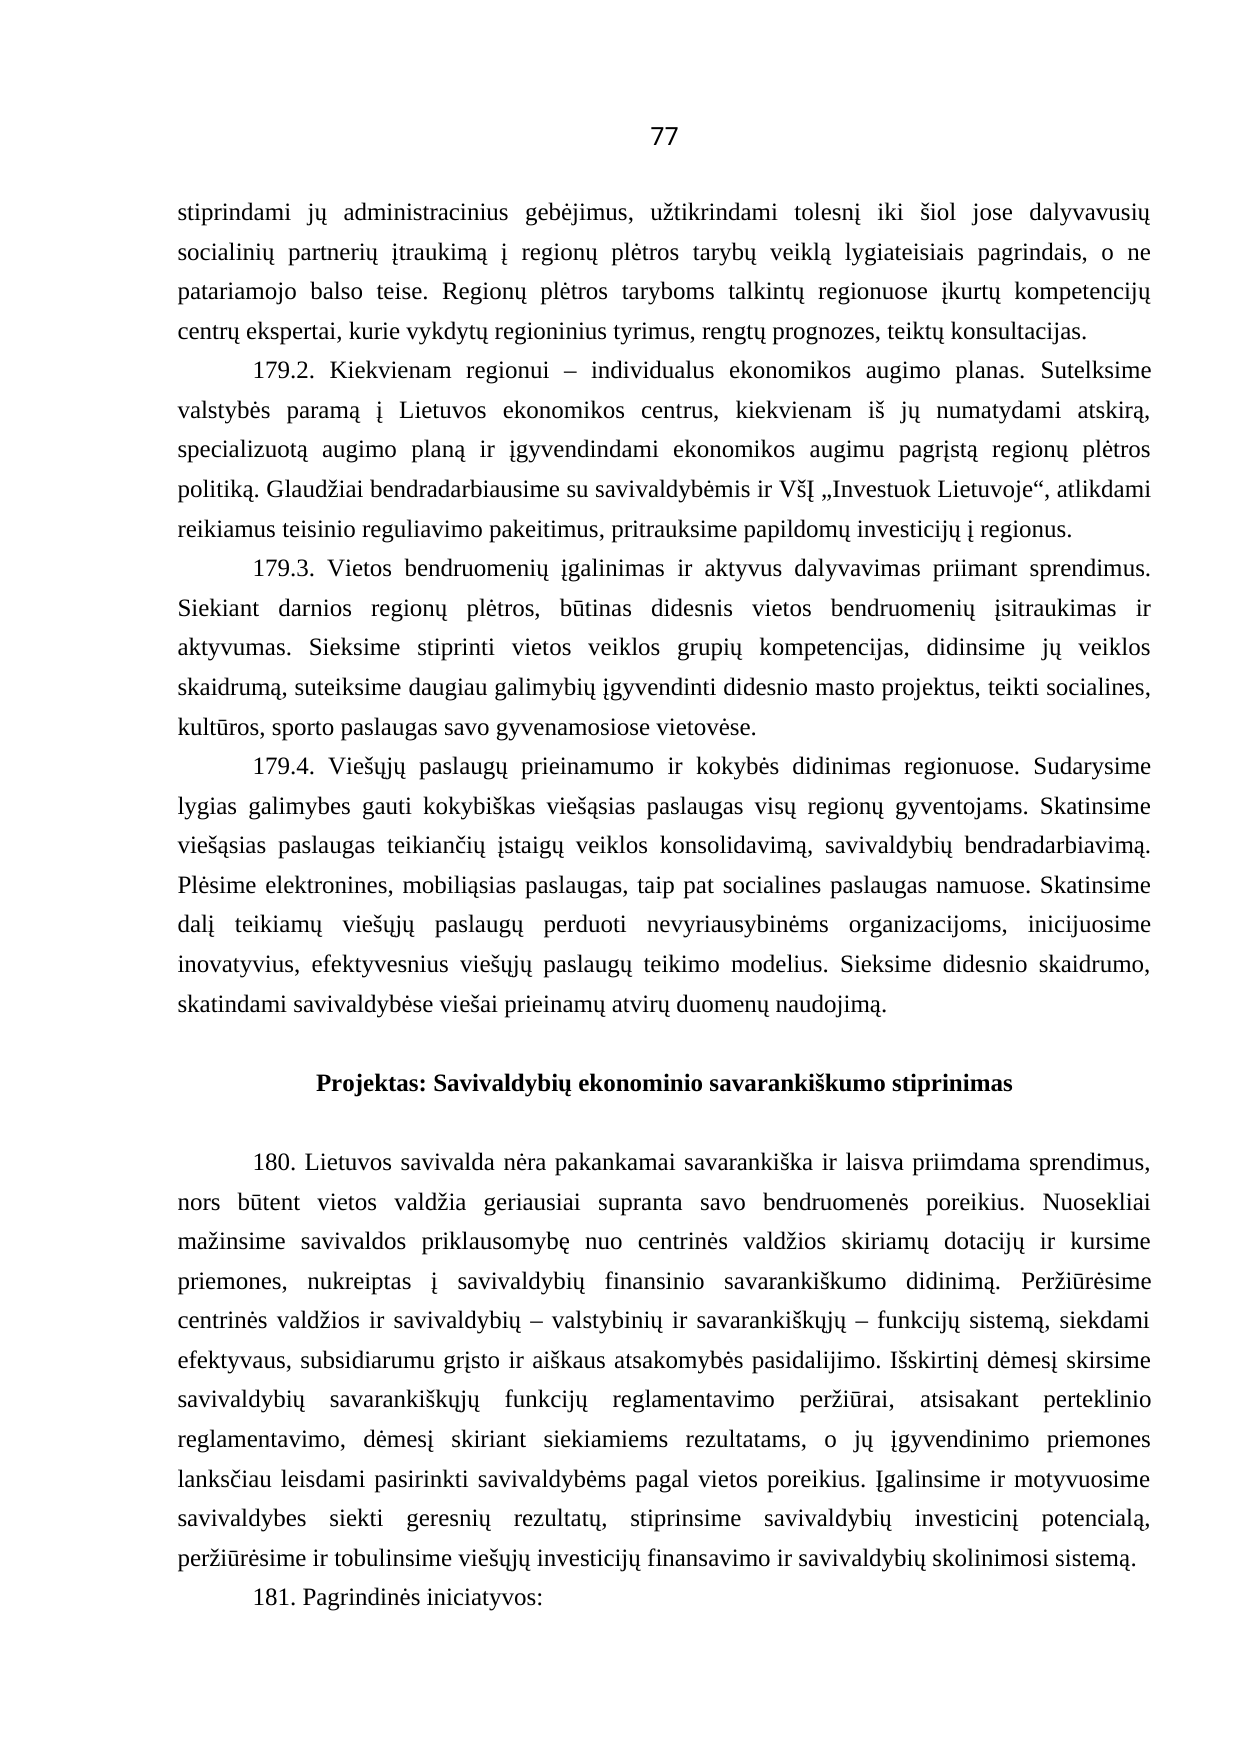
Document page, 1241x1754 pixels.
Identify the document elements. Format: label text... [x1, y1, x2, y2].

text 181. Pagrindinės iniciatyvos: [177, 1572, 1152, 1611]
text 179.2. Kiekvienam regionui – individualus ekonomikos augimo planas. Sutelksime valstybės paramą į Lietuvos ekonomikos centrus, kiekvienam iš jų numatydami atskirą, specializuotą augimo planą ir įgyvendindami ekonomikos augimu pagrįstą regionų plėtros politiką. Glaudžiai bendradarbiausime su savivaldybėmis ir VšĮ „Investuok Lietuvoje“, atlikdami reikiamus teisinio reguliavimo pakeitimus, pritrauksime papildomų investicijų į regionus. [177, 344, 1152, 542]
text 179.4. Viešųjų paslaugų prieinamumo ir kokybės didinimas regionuose. Sudarysime lygias galimybes gauti kokybiškas viešąsias paslaugas visų regionų gyventojams. Skatinsime viešąsias paslaugas teikiančių įstaigų veiklos konsolidavimą, savivaldybių bendradarbiavimą. Plėsime elektronines, mobiliąsias paslaugas, taip pat socialines paslaugas namuose. Skatinsime dalį teikiamų viešųjų paslaugų perduoti nevyriausybinėms organizacijoms, inicijuosime inovatyvius, efektyvesnius viešųjų paslaugų teikimo modelius. Sieksime didesnio skaidrumo, skatindami savivaldybėse viešai prieinamų atvirų duomenų naudojimą. [177, 740, 1152, 1017]
text 179.3. Vietos bendruomenių įgalinimas ir aktyvus dalyvavimas priimant sprendimus. Siekiant darnios regionų plėtros, būtinas didesnis vietos bendruomenių įsitraukimas ir aktyvumas. Sieksime stiprinti vietos veiklos grupių kompetencijas, didinsime jų veiklos skaidrumą, suteiksime daugiau galimybių įgyvendinti didesnio masto projektus, teikti socialines, kultūros, sporto paslaugas savo gyvenamosiose vietovėse. [177, 542, 1152, 740]
text Projektas: Savivaldybių ekonominio savarankiškumo stiprinimas [177, 1057, 1152, 1097]
text stiprindami jų administracinius gebėjimus, užtikrindami tolesnį iki šiol jose dalyvavusių socialinių partnerių įtraukimą į regionų plėtros tarybų veiklą lygiateisiais pagrindais, o ne patariamojo balso teise. Regionų plėtros taryboms talkintų regionuose įkurtų kompetencijų centrų ekspertai, kurie vykdytų regioninius tyrimus, rengtų prognozes, teiktų konsultacijas. [177, 186, 1152, 344]
text 180. Lietuvos savivalda nėra pakankamai savarankiška ir laisva priimdama sprendimus, nors būtent vietos valdžia geriausiai supranta savo bendruomenės poreikius. Nuosekliai mažinsime savivaldos priklausomybę nuo centrinės valdžios skiriamų dotacijų ir kursime priemones, nukreiptas į savivaldybių finansinio savarankiškumo didinimą. Peržiūrėsime centrinės valdžios ir savivaldybių – valstybinių ir savarankiškųjų – funkcijų sistemą, siekdami efektyvaus, subsidiarumu grįsto ir aiškaus atsakomybės pasidalijimo. Išskirtinį dėmesį skirsime savivaldybių savarankiškųjų funkcijų reglamentavimo peržiūrai, atsisakant perteklinio reglamentavimo, dėmesį skiriant siekiamiems rezultatams, o jų įgyvendinimo priemones lanksčiau leisdami pasirinkti savivaldybėms pagal vietos poreikius. Įgalinsime ir motyvuosime savivaldybes siekti geresnių rezultatų, stiprinsime savivaldybių investicinį potencialą, peržiūrėsime ir tobulinsime viešųjų investicijų finansavimo ir savivaldybių skolinimosi sistemą. [177, 1136, 1152, 1572]
